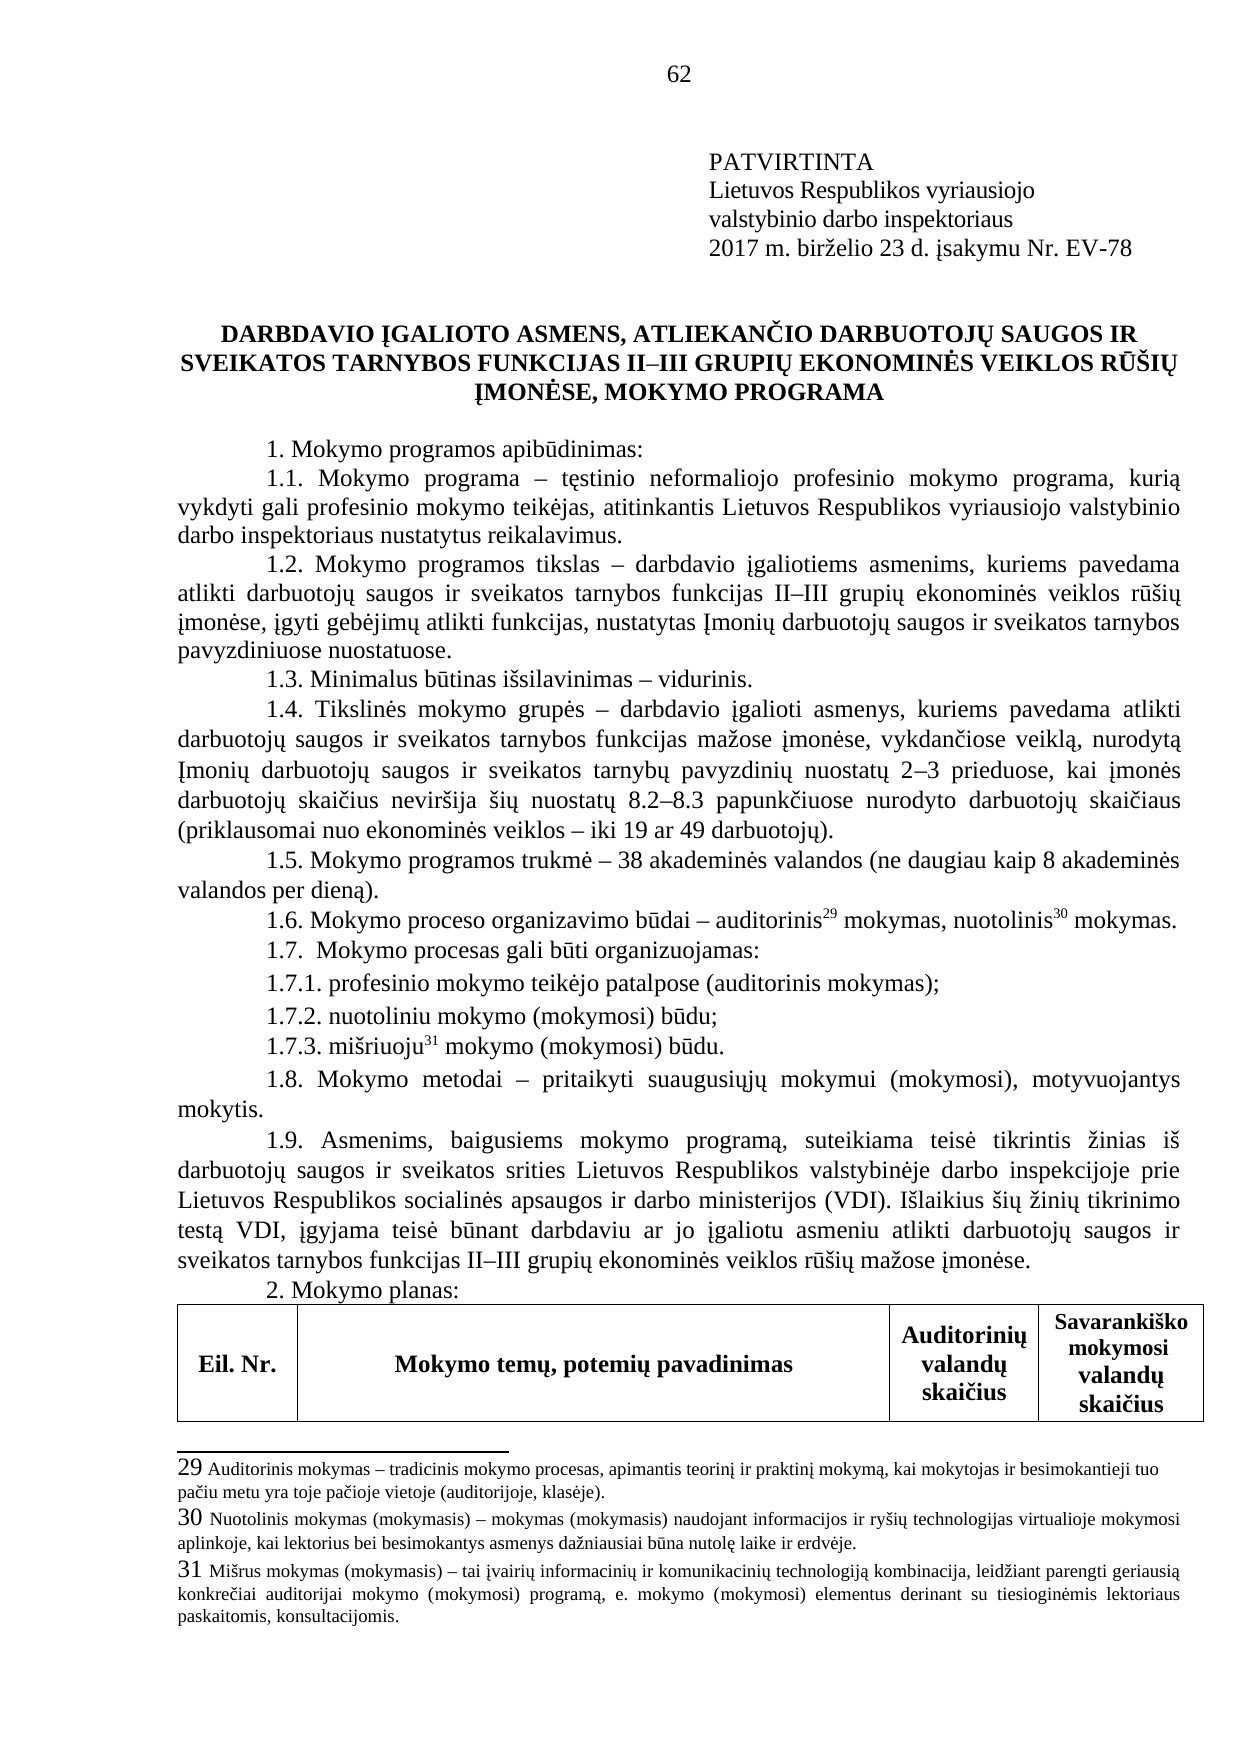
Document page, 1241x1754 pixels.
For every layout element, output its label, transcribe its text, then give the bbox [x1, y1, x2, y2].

text 1.5. Mokymo programos trukmė – 38 akademinės valandos (ne daugiau kaip 8 akademinės valandos per dieną). [177, 845, 1181, 904]
text valstybinio darbo inspektoriaus [177, 204, 1181, 233]
text 1.8. Mokymo metodai – pritaikyti suaugusiųjų mokymui (mokymosi), motyvuojantys mokytis. [177, 1064, 1181, 1123]
text 1.4. Tikslinės mokymo grupės – darbdavio įgalioti asmenys, kuriems pavedama atlikti darbuotojų saugos ir sveikatos tarnybos funkcijas mažose įmonėse, vykdančiose veiklą, nurodytą Įmonių darbuotojų saugos ir sveikatos tarnybų pavyzdinių nuostatų 2–3 prieduose, kai įmonės darbuotojų skaičius neviršija šių nuostatų 8.2–8.3 papunkčiuose nurodyto darbuotojų skaičiaus (priklausomai nuo ekonominės veiklos – iki 19 ar 49 darbuotojų). [177, 694, 1181, 844]
text 1. Mokymo programos apibūdinimas: [177, 434, 1181, 463]
text Auditorinis mokymas – tradicinis mokymo procesas, apimantis teorinį ir praktinį mokymą, kai mokytojas ir besimokantieji tuo pačiu metu yra toje pačioje vietoje (auditorijoje, klasėje). [177, 1452, 1181, 1502]
text 1.7. Mokymo procesas gali būti organizuojamas: [177, 935, 1181, 964]
text PATVIRTINTA [177, 147, 1181, 176]
text Nuotolinis mokymas (mokymasis) – mokymas (mokymasis) naudojant informacijos ir ryšių technologijas virtualioje mokymosi aplinkoje, kai lektorius bei besimokantys asmenys dažniausiai būna nutolę laike ir erdvėje. [177, 1502, 1181, 1553]
table_header Eil. Nr. [178, 1305, 297, 1421]
text Mišrus mokymas (mokymasis) – tai įvairių informacinių ir komunikacinių technologiją kombinacija, leidžiant parengti geriausią konkrečiai auditorijai mokymo (mokymosi) programą, e. mokymo (mokymosi) elementus derinant su tiesioginėmis lektoriaus paskaitomis, konsultacijomis. [177, 1554, 1181, 1626]
text 1.3. Minimalus būtinas išsilavinimas – vidurinis. [177, 664, 1181, 693]
text 1.7.3. mišriuoju mokymo (mokymosi) būdu. [177, 1031, 1181, 1060]
table_header Savarankiško mokymosi valandų skaičius [1039, 1305, 1203, 1421]
text 1.7.1. profesinio mokymo teikėjo patalpose (auditorinis mokymas); [177, 968, 1181, 997]
text 1.2. Mokymo programos tikslas – darbdavio įgaliotiems asmenims, kuriems pavedama atlikti darbuotojų saugos ir sveikatos tarnybos funkcijas II–III grupių ekonominės veiklos rūšių įmonėse, įgyti gebėjimų atlikti funkcijas, nustatytas Įmonių darbuotojų saugos ir sveikatos tarnybos pavyzdiniuose nuostatuose. [177, 549, 1181, 664]
text 2017 m. birželio 23 d. įsakymu Nr. EV-78 [177, 233, 1181, 262]
text 2. Mokymo planas: [177, 1275, 1181, 1304]
text DARBDAVIO ĮGALIOTO ASMENS, ATLIEKANČIO DARBUOTOJŲ SAUGOS IR SVEIKATOS TARNYBOS FUNKCIJAS II–III GRUPIŲ EKONOMINĖS VEIKLOS RŪŠIŲ ĮMONĖSE, MOKYMO PROGRAMA [177, 319, 1181, 406]
text 1.6. Mokymo proceso organizavimo būdai – auditorinis mokymas, nuotolinis mokymas. [177, 905, 1181, 934]
table_header Mokymo temų, potemių pavadinimas [298, 1305, 889, 1421]
text 1.9. Asmenims, baigusiems mokymo programą, suteikiama teisė tikrintis žinias iš darbuotojų saugos ir sveikatos srities Lietuvos Respublikos valstybinėje darbo inspekcijoje prie Lietuvos Respublikos socialinės apsaugos ir darbo ministerijos (VDI). Išlaikius šių žinių tikrinimo testą VDI, įgyjama teisė būnant darbdaviu ar jo įgaliotu asmeniu atlikti darbuotojų saugos ir sveikatos tarnybos funkcijas II–III grupių ekonominės veiklos rūšių mažose įmonėse. [177, 1125, 1181, 1274]
text Lietuvos Respublikos vyriausiojo [177, 176, 1181, 204]
text 1.7.2. nuotoliniu mokymo (mokymosi) būdu; [177, 1001, 1181, 1030]
table_header Auditorinių valandų skaičius [890, 1305, 1038, 1421]
text 1.1. Mokymo programa – tęstinio neformaliojo profesinio mokymo programa, kurią vykdyti gali profesinio mokymo teikėjas, atitinkantis Lietuvos Respublikos vyriausiojo valstybinio darbo inspektoriaus nustatytus reikalavimus. [177, 463, 1181, 549]
